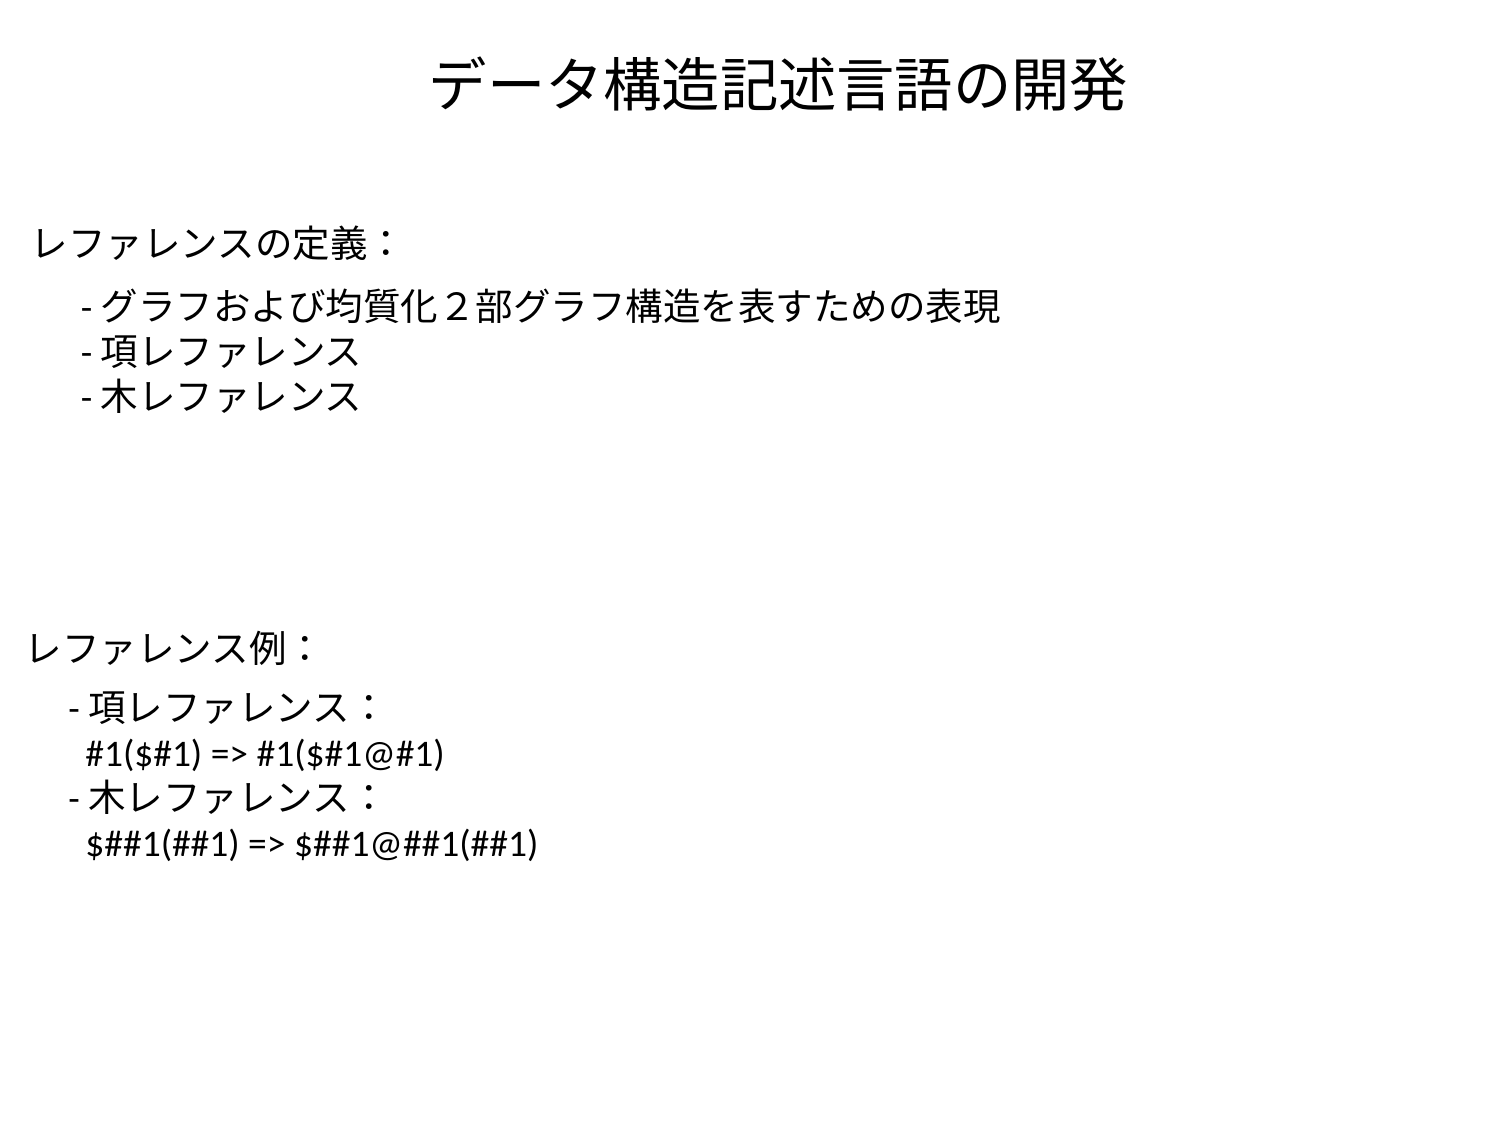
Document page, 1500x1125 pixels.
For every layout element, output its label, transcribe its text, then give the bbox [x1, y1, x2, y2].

text_box - グラフおよび均質化２部グラフ構造を表すための表現 - 項レファレンス - 木レファレンス [49, 275, 1016, 426]
text_box レファレンスの定義： [16, 212, 420, 273]
text_box データ構造記述言語の開発 [414, 40, 1143, 126]
text_box - 項レファレンス： #1($#1) => #1($#1@#1) - 木レファレンス： $##1(##1) => $##1@##1(##1) [36, 676, 554, 872]
text_box レファレンス例： [10, 617, 340, 678]
